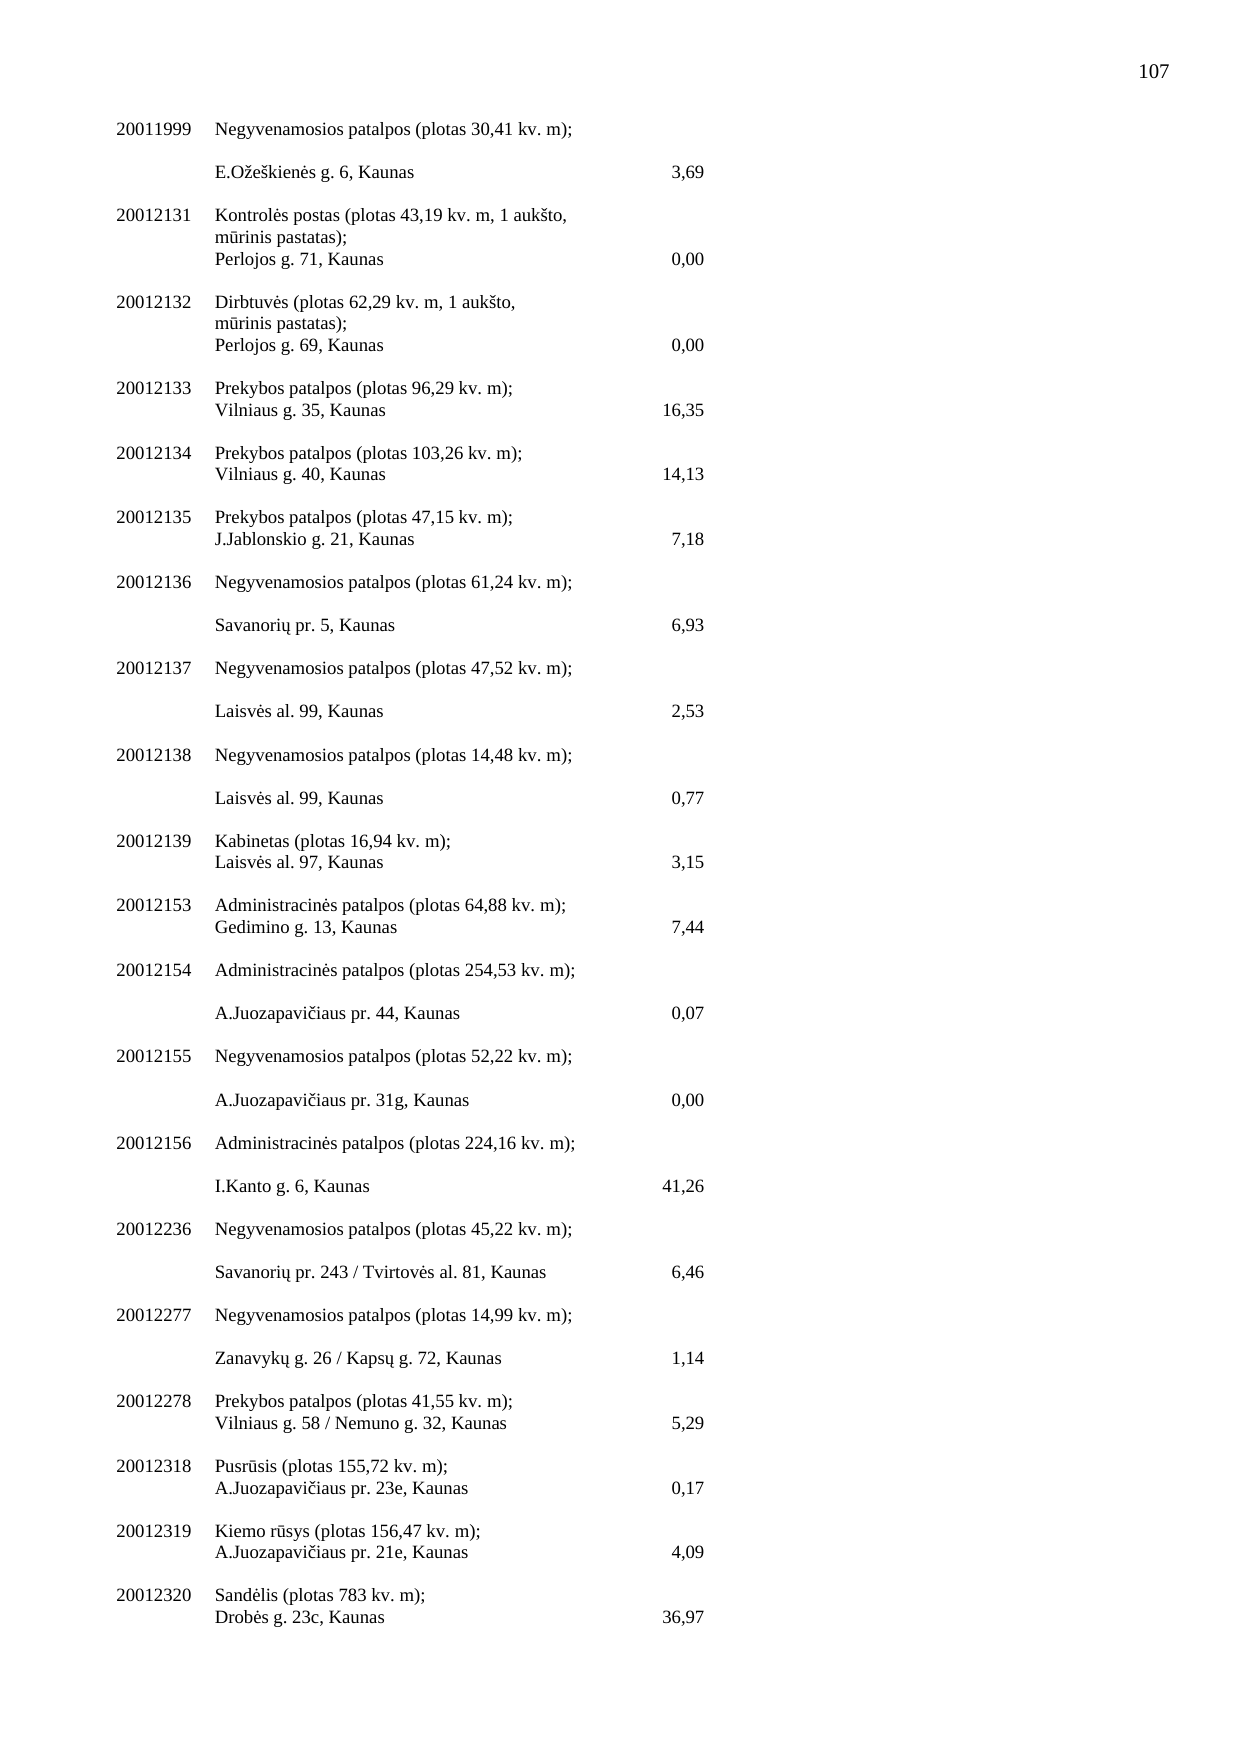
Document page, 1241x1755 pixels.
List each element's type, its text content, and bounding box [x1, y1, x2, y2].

table_cell Negyvenamosios patalpos (plotas 14,48 kv. m); Laisvės al. 99, Kaunas [203, 744, 587, 830]
table_cell 20012320 [100, 1584, 203, 1649]
table_cell [720, 657, 853, 743]
table_cell Prekybos patalpos (plotas 41,55 kv. m); Vilniaus g. 58 / Nemuno g. 32, Kaunas [203, 1390, 587, 1455]
table_cell 20012236 [100, 1218, 203, 1304]
table_cell [971, 1304, 1104, 1390]
table_cell [971, 1218, 1104, 1304]
table_cell Administracinės patalpos (plotas 254,53 kv. m); A.Juozapavičiaus pr. 44, Kaunas [203, 959, 587, 1045]
table_cell 20012139 [100, 830, 203, 894]
table_cell Negyvenamosios patalpos (plotas 14,99 kv. m); Zanavykų g. 26 / Kapsų g. 72, Kaunas [203, 1304, 587, 1390]
table_cell Pusrūsis (plotas 155,72 kv. m); A.Juozapavičiaus pr. 23e, Kaunas [203, 1455, 587, 1520]
table_cell [853, 1304, 971, 1390]
table_cell [971, 1520, 1104, 1584]
table_cell [720, 442, 853, 506]
table_cell Negyvenamosios patalpos (plotas 47,52 kv. m); Laisvės al. 99, Kaunas [203, 657, 587, 743]
table_cell [853, 506, 971, 571]
table_cell [971, 830, 1104, 894]
table_cell [1104, 571, 1192, 657]
table_cell [1104, 1584, 1192, 1649]
table_cell 20012318 [100, 1455, 203, 1520]
table_cell [853, 830, 971, 894]
table_cell 20012155 [100, 1045, 203, 1132]
table_cell Negyvenamosios patalpos (plotas 52,22 kv. m); A.Juozapavičiaus pr. 31g, Kaunas [203, 1045, 587, 1132]
table_cell 0,00 [587, 204, 720, 291]
table_cell Negyvenamosios patalpos (plotas 61,24 kv. m); Savanorių pr. 5, Kaunas [203, 571, 587, 657]
table_cell 5,29 [587, 1390, 720, 1455]
table_cell 20012153 [100, 894, 203, 959]
table_cell [971, 894, 1104, 959]
table_cell [1104, 1218, 1192, 1304]
table_cell [1104, 377, 1192, 442]
table_cell [1104, 1045, 1192, 1132]
table_cell 20012319 [100, 1520, 203, 1584]
table_cell Kabinetas (plotas 16,94 kv. m); Laisvės al. 97, Kaunas [203, 830, 587, 894]
table_cell [720, 959, 853, 1045]
table_cell [971, 291, 1104, 377]
table_cell [720, 1390, 853, 1455]
table_cell [971, 1584, 1104, 1649]
table_cell [720, 571, 853, 657]
table_cell [720, 744, 853, 830]
table_cell [720, 1218, 853, 1304]
table_cell 36,97 [587, 1584, 720, 1649]
table_cell [720, 1132, 853, 1218]
table_cell Dirbtuvės (plotas 62,29 kv. m, 1 aukšto, mūrinis pastatas); Perlojos g. 69, Kaunas [203, 291, 587, 377]
table_cell [1104, 1304, 1192, 1390]
table_cell [971, 744, 1104, 830]
table_cell [1104, 1390, 1192, 1455]
table_cell Prekybos patalpos (plotas 47,15 kv. m); J.Jablonskio g. 21, Kaunas [203, 506, 587, 571]
table_cell [1104, 830, 1192, 894]
table_cell [853, 1045, 971, 1132]
table_cell [971, 657, 1104, 743]
table_cell 20011999 [100, 118, 203, 204]
table_cell 7,44 [587, 894, 720, 959]
table_cell [1104, 959, 1192, 1045]
table_cell [720, 1520, 853, 1584]
table_cell [1104, 1132, 1192, 1218]
table_cell [853, 959, 971, 1045]
table_cell [1104, 118, 1192, 204]
table_cell [853, 1455, 971, 1520]
table_cell [853, 291, 971, 377]
table_cell [1104, 291, 1192, 377]
table_cell [853, 118, 971, 204]
table_cell 20012138 [100, 744, 203, 830]
table_cell [1104, 744, 1192, 830]
table_cell [1104, 1520, 1192, 1584]
table_cell [971, 1045, 1104, 1132]
table_cell 0,00 [587, 291, 720, 377]
table_cell 0,17 [587, 1455, 720, 1520]
table_cell 20012277 [100, 1304, 203, 1390]
table_cell [853, 571, 971, 657]
table_cell 20012131 [100, 204, 203, 291]
table_cell [720, 118, 853, 204]
table_cell [853, 1218, 971, 1304]
table_cell 4,09 [587, 1520, 720, 1584]
table_cell 2,53 [587, 657, 720, 743]
table_cell 20012278 [100, 1390, 203, 1455]
table_cell 3,69 [587, 118, 720, 204]
table_cell [971, 959, 1104, 1045]
table_cell [853, 377, 971, 442]
table_cell [971, 442, 1104, 506]
table_cell 20012137 [100, 657, 203, 743]
table_cell 20012135 [100, 506, 203, 571]
table_cell 20012136 [100, 571, 203, 657]
table_cell [720, 830, 853, 894]
table_cell Administracinės patalpos (plotas 224,16 kv. m); I.Kanto g. 6, Kaunas [203, 1132, 587, 1218]
table_cell 3,15 [587, 830, 720, 894]
table_cell Kontrolės postas (plotas 43,19 kv. m, 1 aukšto, mūrinis pastatas); Perlojos g. 71, Kaunas [203, 204, 587, 291]
table_cell Kiemo rūsys (plotas 156,47 kv. m); A.Juozapavičiaus pr. 21e, Kaunas [203, 1520, 587, 1584]
table_cell 20012156 [100, 1132, 203, 1218]
table_cell Prekybos patalpos (plotas 103,26 kv. m); Vilniaus g. 40, Kaunas [203, 442, 587, 506]
table_cell [853, 1584, 971, 1649]
table_cell 6,93 [587, 571, 720, 657]
table_cell 20012133 [100, 377, 203, 442]
table_cell 20012134 [100, 442, 203, 506]
table_cell 0,00 [587, 1045, 720, 1132]
table_cell [853, 442, 971, 506]
table_cell [1104, 442, 1192, 506]
table_cell [853, 204, 971, 291]
table_cell [1104, 657, 1192, 743]
table_cell [971, 377, 1104, 442]
table_cell [720, 1455, 853, 1520]
table_cell Negyvenamosios patalpos (plotas 30,41 kv. m); E.Ožeškienės g. 6, Kaunas [203, 118, 587, 204]
table_cell Sandėlis (plotas 783 kv. m); Drobės g. 23c, Kaunas [203, 1584, 587, 1649]
table_cell 20012154 [100, 959, 203, 1045]
table_cell [720, 1304, 853, 1390]
table_cell 1,14 [587, 1304, 720, 1390]
table_cell Negyvenamosios patalpos (plotas 45,22 kv. m); Savanorių pr. 243 / Tvirtovės al. 81, Kaunas [203, 1218, 587, 1304]
table_cell [720, 506, 853, 571]
table_cell 0,07 [587, 959, 720, 1045]
table_cell 16,35 [587, 377, 720, 442]
table_cell [720, 1045, 853, 1132]
table_cell 0,77 [587, 744, 720, 830]
table_cell [853, 744, 971, 830]
table_cell Administracinės patalpos (plotas 64,88 kv. m); Gedimino g. 13, Kaunas [203, 894, 587, 959]
table_cell [720, 377, 853, 442]
table_cell [1104, 894, 1192, 959]
table_cell [853, 1520, 971, 1584]
table_cell [971, 1132, 1104, 1218]
table_cell [971, 1390, 1104, 1455]
table_cell [853, 1132, 971, 1218]
table_cell [720, 291, 853, 377]
table_cell [1104, 506, 1192, 571]
table_cell 7,18 [587, 506, 720, 571]
table_cell [1104, 1455, 1192, 1520]
table_cell [720, 204, 853, 291]
table_cell [720, 894, 853, 959]
table_cell 6,46 [587, 1218, 720, 1304]
table_cell [971, 1455, 1104, 1520]
table_cell [971, 204, 1104, 291]
table_cell 14,13 [587, 442, 720, 506]
table_cell [853, 657, 971, 743]
table_cell 20012132 [100, 291, 203, 377]
table_cell [853, 894, 971, 959]
table_cell [971, 571, 1104, 657]
table_cell [853, 1390, 971, 1455]
table_cell Prekybos patalpos (plotas 96,29 kv. m); Vilniaus g. 35, Kaunas [203, 377, 587, 442]
table_cell [1104, 204, 1192, 291]
table_cell 41,26 [587, 1132, 720, 1218]
table_cell [720, 1584, 853, 1649]
table_cell [971, 506, 1104, 571]
table_cell [971, 118, 1104, 204]
